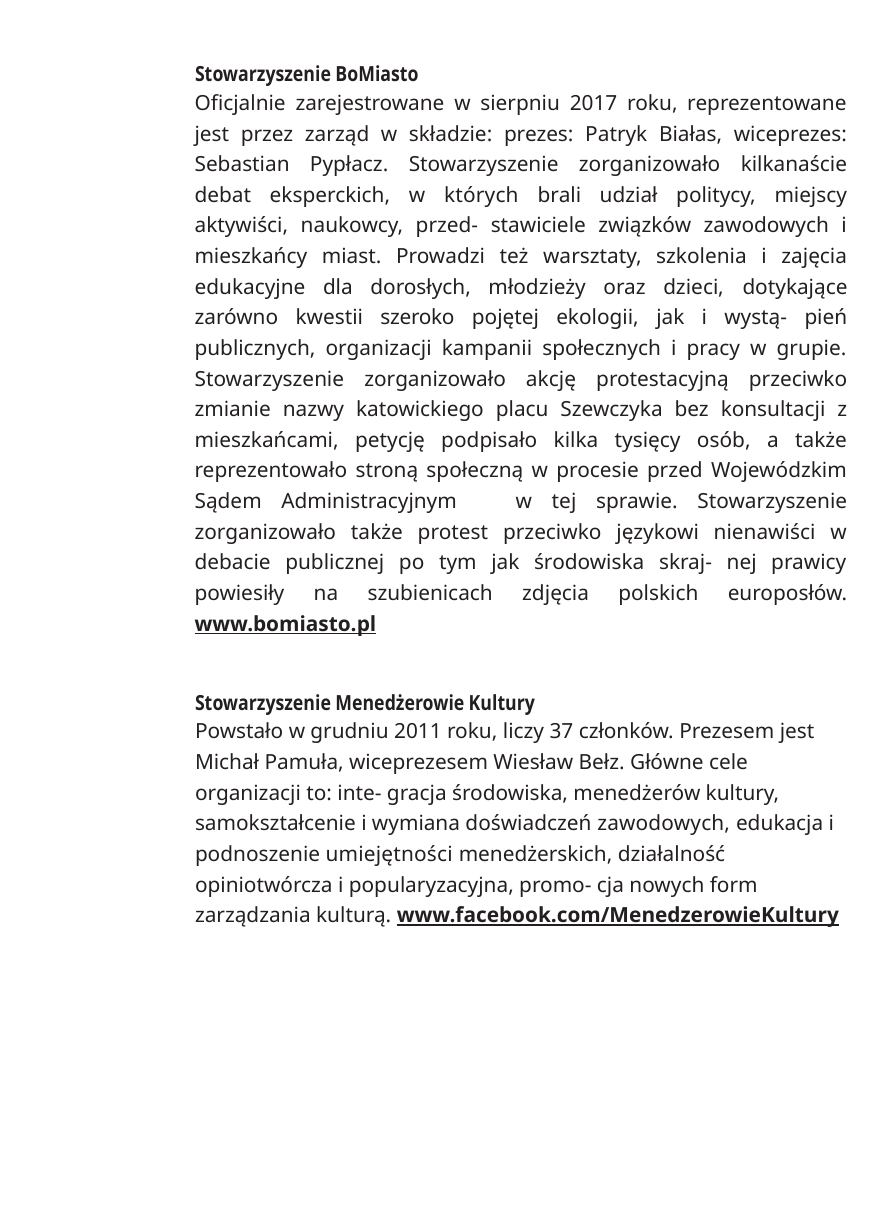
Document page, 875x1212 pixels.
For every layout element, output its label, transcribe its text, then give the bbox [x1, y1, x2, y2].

text Powstało w grudniu 2011 roku, liczy 37 członków. Prezesem jest Michał Pamuła, wiceprezesem Wiesław Bełz. Główne cele organizacji to: inte- gracja środowiska, menedżerów kultury, samokształcenie i wymiana doświadczeń zawodowych, edukacja i podnoszenie umiejętności menedżerskich, działalność opiniotwórcza i popularyzacyjna, promo- cja nowych form zarządzania kulturą. www.facebook.com/MenedzerowieKultury [195, 717, 847, 929]
text Oficjalnie zarejestrowane w sierpniu 2017 roku, reprezentowane jest przez zarząd w składzie: prezes: Patryk Białas, wiceprezes: Sebastian Pypłacz. Stowarzyszenie zorganizowało kilkanaście debat eksperckich, w których brali udział politycy, miejscy aktywiści, naukowcy, przed- stawiciele związków zawodowych i mieszkańcy miast. Prowadzi też warsztaty, szkolenia i zajęcia edukacyjne dla dorosłych, młodzieży oraz dzieci, dotykające zarówno kwestii szeroko pojętej ekologii, jak i wystą- pień publicznych, organizacji kampanii społecznych i pracy w grupie. Stowarzyszenie zorganizowało akcję protestacyjną przeciwko zmianie nazwy katowickiego placu Szewczyka bez konsultacji z mieszkańcami, petycję podpisało kilka tysięcy osób, a także reprezentowało stroną społeczną w procesie przed Wojewódzkim Sądem Administracyjnym w tej sprawie. Stowarzyszenie zorganizowało także protest przeciwko językowi nienawiści w debacie publicznej po tym jak środowiska skraj- nej prawicy powiesiły na szubienicach zdjęcia polskich europosłów. www.bomiasto.pl [194, 88, 847, 637]
subtitle Stowarzyszenie Menedżerowie Kultury [195, 688, 859, 716]
text Stowarzyszenie BoMiasto [195, 59, 859, 88]
